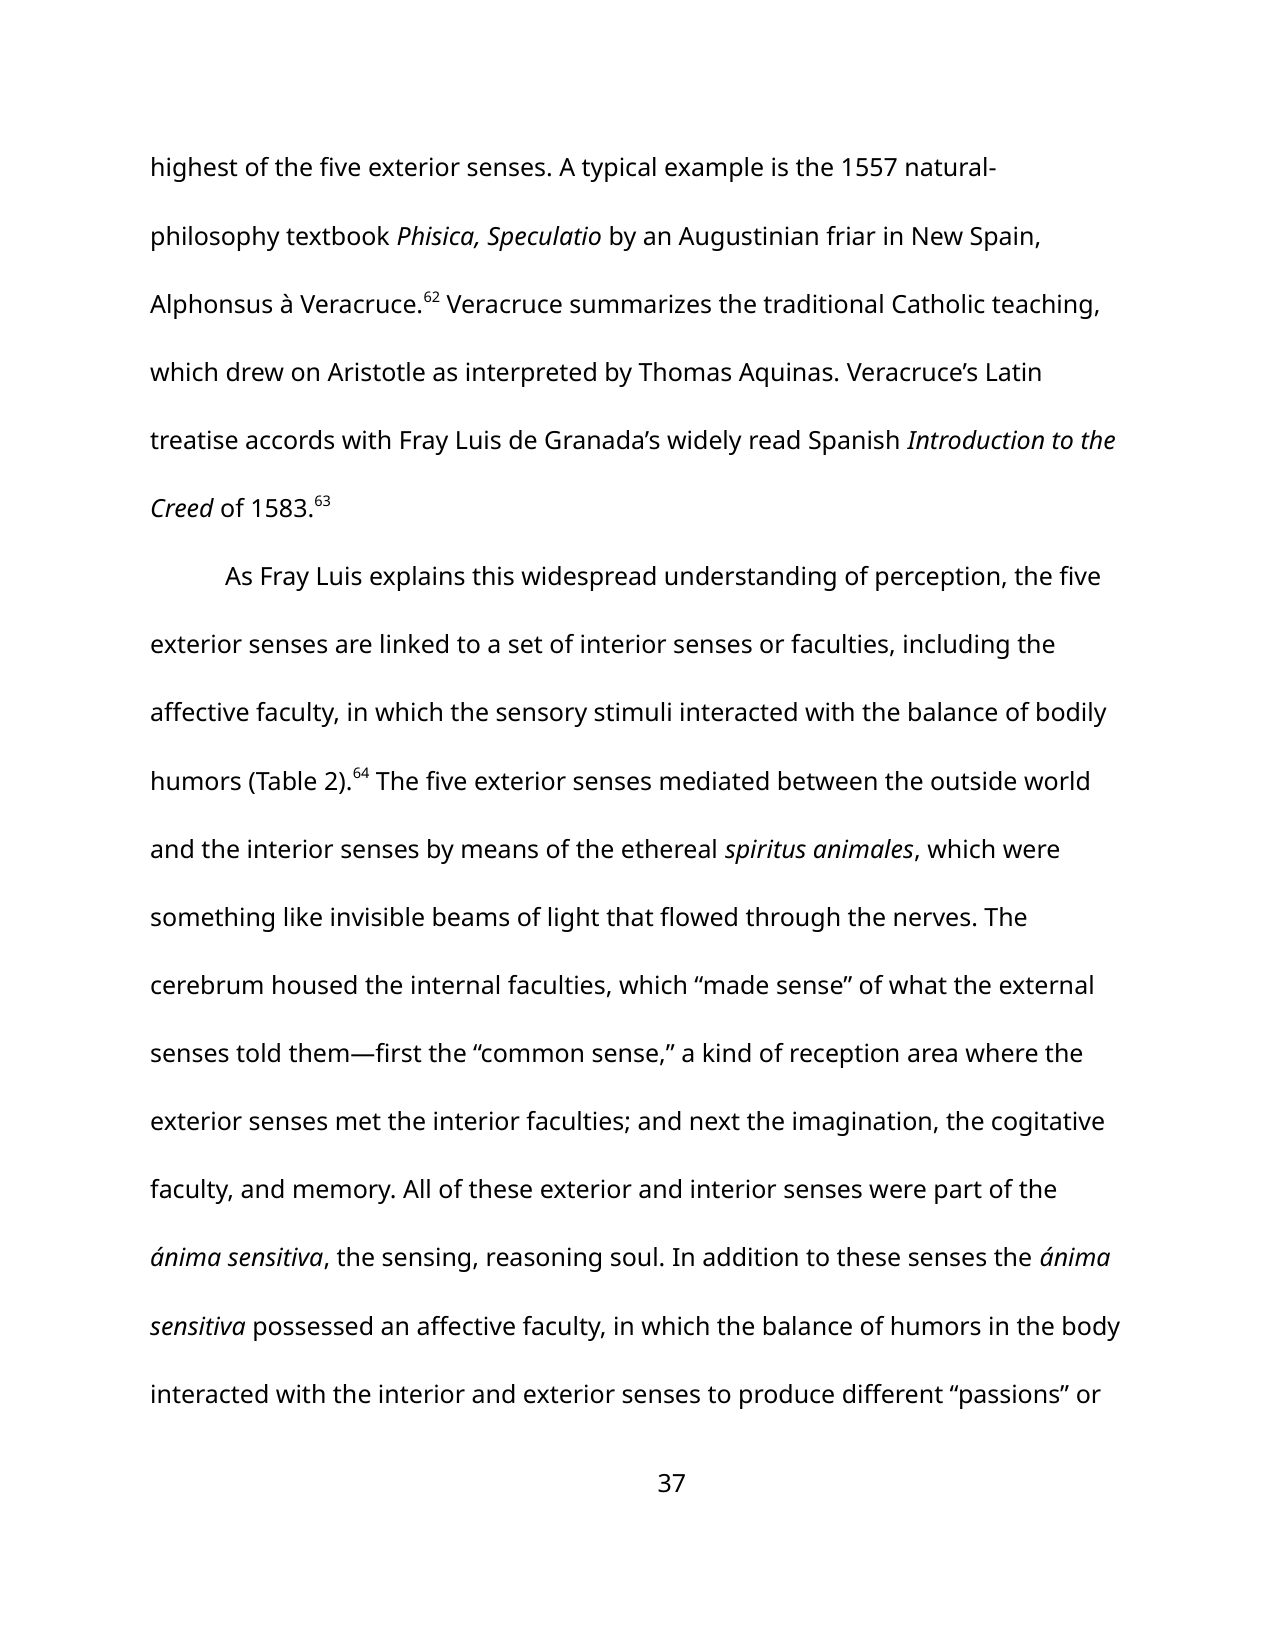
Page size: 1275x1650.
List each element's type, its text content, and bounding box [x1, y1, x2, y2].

text highest of the five exterior senses. A typical example is the 1557 natural-philosophy textbook Phisica, Speculatio by an Augustinian friar in New Spain, Alphonsus à Veracruce. Veracruce summarizes the traditional Catholic teaching, which drew on Aristotle as interpreted by Thomas Aquinas. Veracruce’s Latin treatise accords with Fray Luis de Granada’s widely read Spanish Introduction to the Creed of 1583. [150, 150, 1125, 525]
text As Fray Luis explains this widespread understanding of perception, the five exterior senses are linked to a set of interior senses or faculties, including the affective faculty, in which the sensory stimuli interacted with the balance of bodily humors (Table 2). The five exterior senses mediated between the outside world and the interior senses by means of the ethereal spiritus animales, which were something like invisible beams of light that flowed through the nerves. The cerebrum housed the internal faculties, which “made sense” of what the external senses told them—first the “common sense,” a kind of reception area where the exterior senses met the interior faculties; and next the imagination, the cogitative faculty, and memory. All of these exterior and interior senses were part of the ánima sensitiva, the sensing, reasoning soul. In addition to these senses the ánima sensitiva possessed an affective faculty, in which the balance of humors in the body interacted with the interior and exterior senses to produce different “passions” or [150, 559, 1125, 1410]
